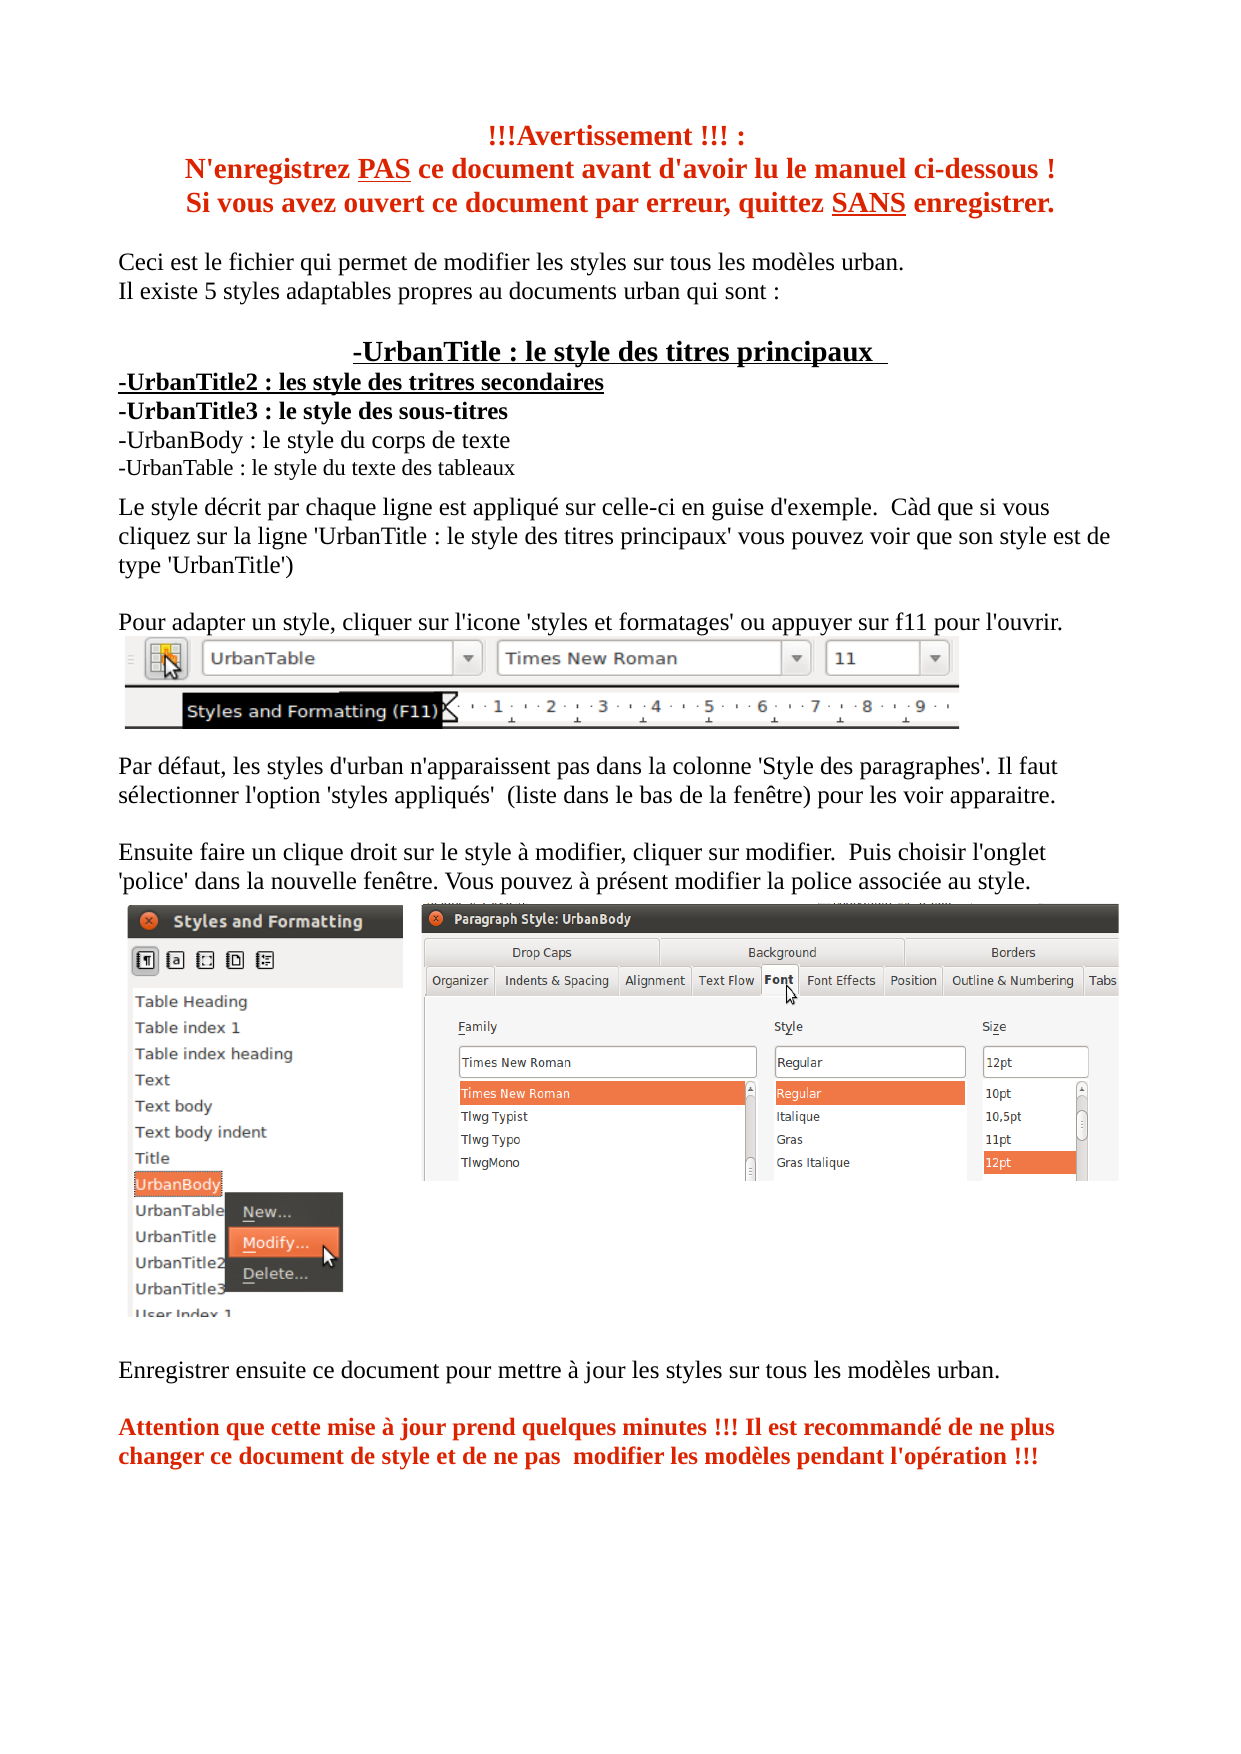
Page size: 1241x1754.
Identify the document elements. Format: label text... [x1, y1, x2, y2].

text !!!Avertissement !!! : [118, 118, 1122, 152]
text -UrbanTable : le style du texte des tableaux [118, 453, 1122, 480]
text Par défaut, les styles d'urban n'apparaissent pas dans la colonne 'Style des paragraphes'. Il faut sélectionner l'option 'styles appliqués' (liste dans le bas de la fenêtre) pour les voir apparaitre. [118, 751, 1122, 809]
title -UrbanTitle2 : les style des tritres secondaires [118, 367, 1122, 396]
text Enregistrer ensuite ce document pour mettre à jour les styles sur tous les modèles urban. [118, 1355, 1122, 1384]
text N'enregistrez PAS ce document avant d'avoir lu le manuel ci-dessous ! [118, 152, 1122, 185]
text Attention que cette mise à jour prend quelques minutes !!! Il est recommandé de ne plus changer ce document de style et de ne pas modifier les modèles pendant l'opération !!! [118, 1412, 1122, 1470]
picture [421, 903, 1119, 1181]
title -UrbanTitle : le style des titres principaux [118, 334, 1122, 367]
text -UrbanBody : le style du corps de texte [118, 425, 1122, 453]
title -UrbanTitle3 : le style des sous-titres [118, 396, 1122, 425]
picture [124, 636, 960, 729]
picture [127, 905, 403, 1317]
text Si vous avez ouvert ce document par erreur, quittez SANS enregistrer. [118, 185, 1122, 219]
text Il existe 5 styles adaptables propres au documents urban qui sont : [118, 276, 1122, 305]
text Le style décrit par chaque ligne est appliqué sur celle-ci en guise d'exemple. Càd que si vous cliquez sur la ligne 'UrbanTitle : le style des titres principaux' vous pouvez voir que son style est de type 'UrbanTitle') [118, 492, 1122, 579]
text Ceci est le fichier qui permet de modifier les styles sur tous les modèles urban. [118, 247, 1122, 276]
text Ensuite faire un clique droit sur le style à modifier, cliquer sur modifier. Puis choisir l'onglet 'police' dans la nouvelle fenêtre. Vous pouvez à présent modifier la police associée au style. [118, 837, 1122, 895]
text Pour adapter un style, cliquer sur l'icone 'styles et formatages' ou appuyer sur f11 pour l'ouvrir. [118, 607, 1122, 636]
